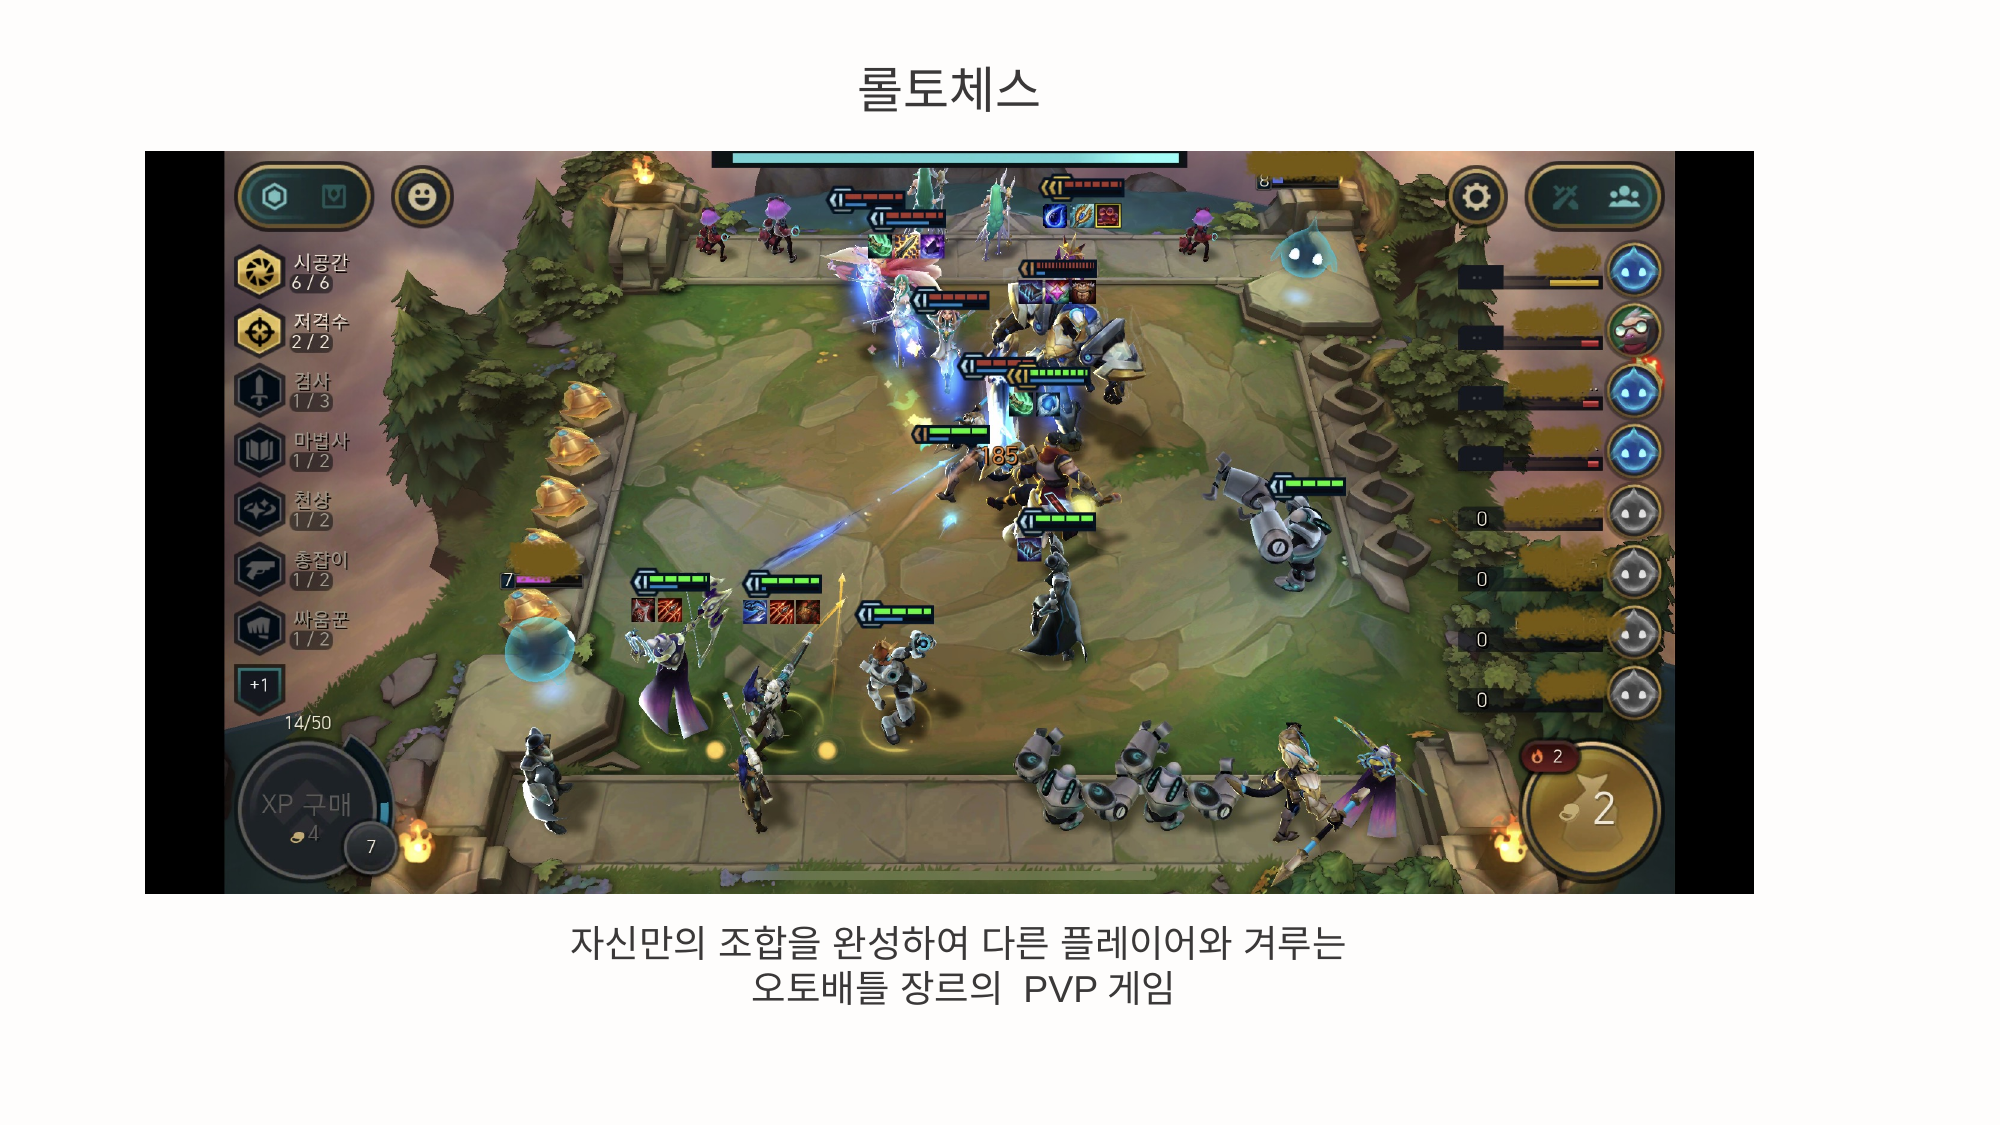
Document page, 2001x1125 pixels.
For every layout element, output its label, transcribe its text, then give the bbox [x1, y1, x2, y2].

text_box 롤토체스 [594, 51, 1305, 134]
text_box 자신만의 조합을 완성하여 다른 플레이어와 겨루는 오토배틀 장르의 PVP게임 [307, 912, 1622, 1054]
picture [145, 151, 1754, 894]
